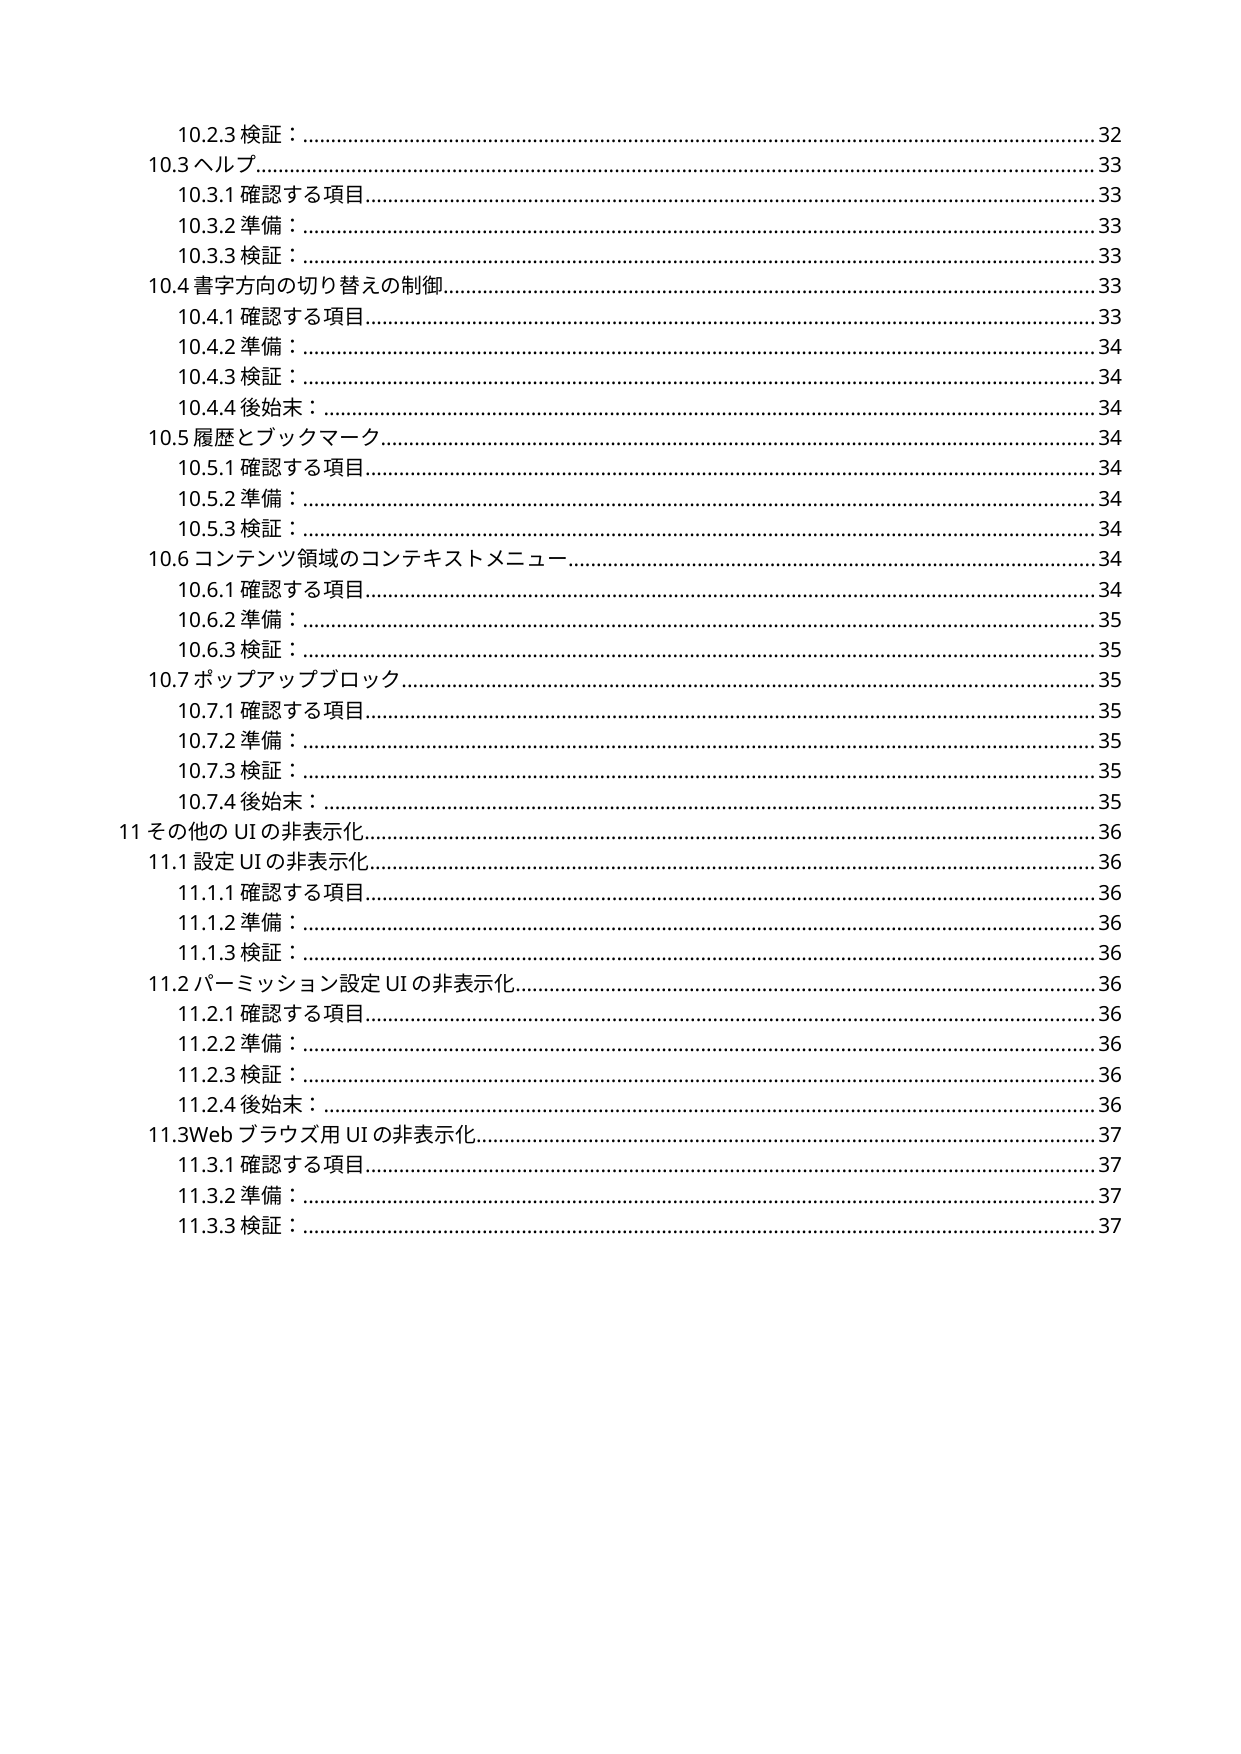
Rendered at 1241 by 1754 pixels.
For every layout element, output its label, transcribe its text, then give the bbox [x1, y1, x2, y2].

text 10.4.2準備： 34 [177, 330, 1122, 361]
text 11.2.2準備： 36 [177, 1027, 1122, 1058]
text 10.5.1確認する項目 34 [177, 452, 1122, 482]
text 11.3.3検証： 37 [177, 1209, 1122, 1240]
text 10.5履歴とブックマーク 34 [148, 421, 1122, 452]
text 11.3.2準備： 37 [177, 1179, 1122, 1209]
text 10.7.4後始末： 35 [177, 785, 1122, 815]
text 11.1.2準備： 36 [177, 906, 1122, 937]
text 11.1.1確認する項目 36 [177, 876, 1122, 906]
text 11.1.3検証： 36 [177, 937, 1122, 967]
text 10.7.1確認する項目 35 [177, 694, 1122, 724]
text 11.1設定UIの非表示化 36 [148, 846, 1122, 876]
text 11.3Webブラウズ用UIの非表示化 37 [148, 1118, 1122, 1149]
text 11.2.4後始末： 36 [177, 1088, 1122, 1118]
text 10.3.1確認する項目 33 [177, 179, 1122, 209]
text 10.6.1確認する項目 34 [177, 573, 1122, 603]
text 10.4.3検証： 34 [177, 361, 1122, 391]
text 10.7ポップアップブロック 35 [148, 664, 1122, 694]
text 10.4書字方向の切り替えの制御 33 [148, 270, 1122, 300]
text 10.6コンテンツ領域のコンテキストメニュー 34 [148, 542, 1122, 573]
text 10.6.3検証： 35 [177, 633, 1122, 664]
text 10.3ヘルプ 33 [148, 148, 1122, 179]
text 11その他のUIの非表示化 36 [118, 815, 1122, 846]
text 10.4.1確認する項目 33 [177, 300, 1122, 330]
text 10.7.2準備： 35 [177, 724, 1122, 755]
text 10.3.2準備： 33 [177, 209, 1122, 239]
text 10.5.2準備： 34 [177, 482, 1122, 512]
text 10.4.4後始末： 34 [177, 391, 1122, 421]
text 11.2.1確認する項目 36 [177, 997, 1122, 1027]
text 10.2.3検証： 32 [177, 118, 1122, 148]
text 11.3.1確認する項目 37 [177, 1149, 1122, 1179]
text 10.6.2準備： 35 [177, 603, 1122, 633]
text 10.5.3検証： 34 [177, 512, 1122, 542]
text 11.2.3検証： 36 [177, 1058, 1122, 1088]
text 10.3.3検証： 33 [177, 239, 1122, 270]
text 10.7.3検証： 35 [177, 755, 1122, 785]
text 11.2パーミッション設定UIの非表示化 36 [148, 967, 1122, 997]
